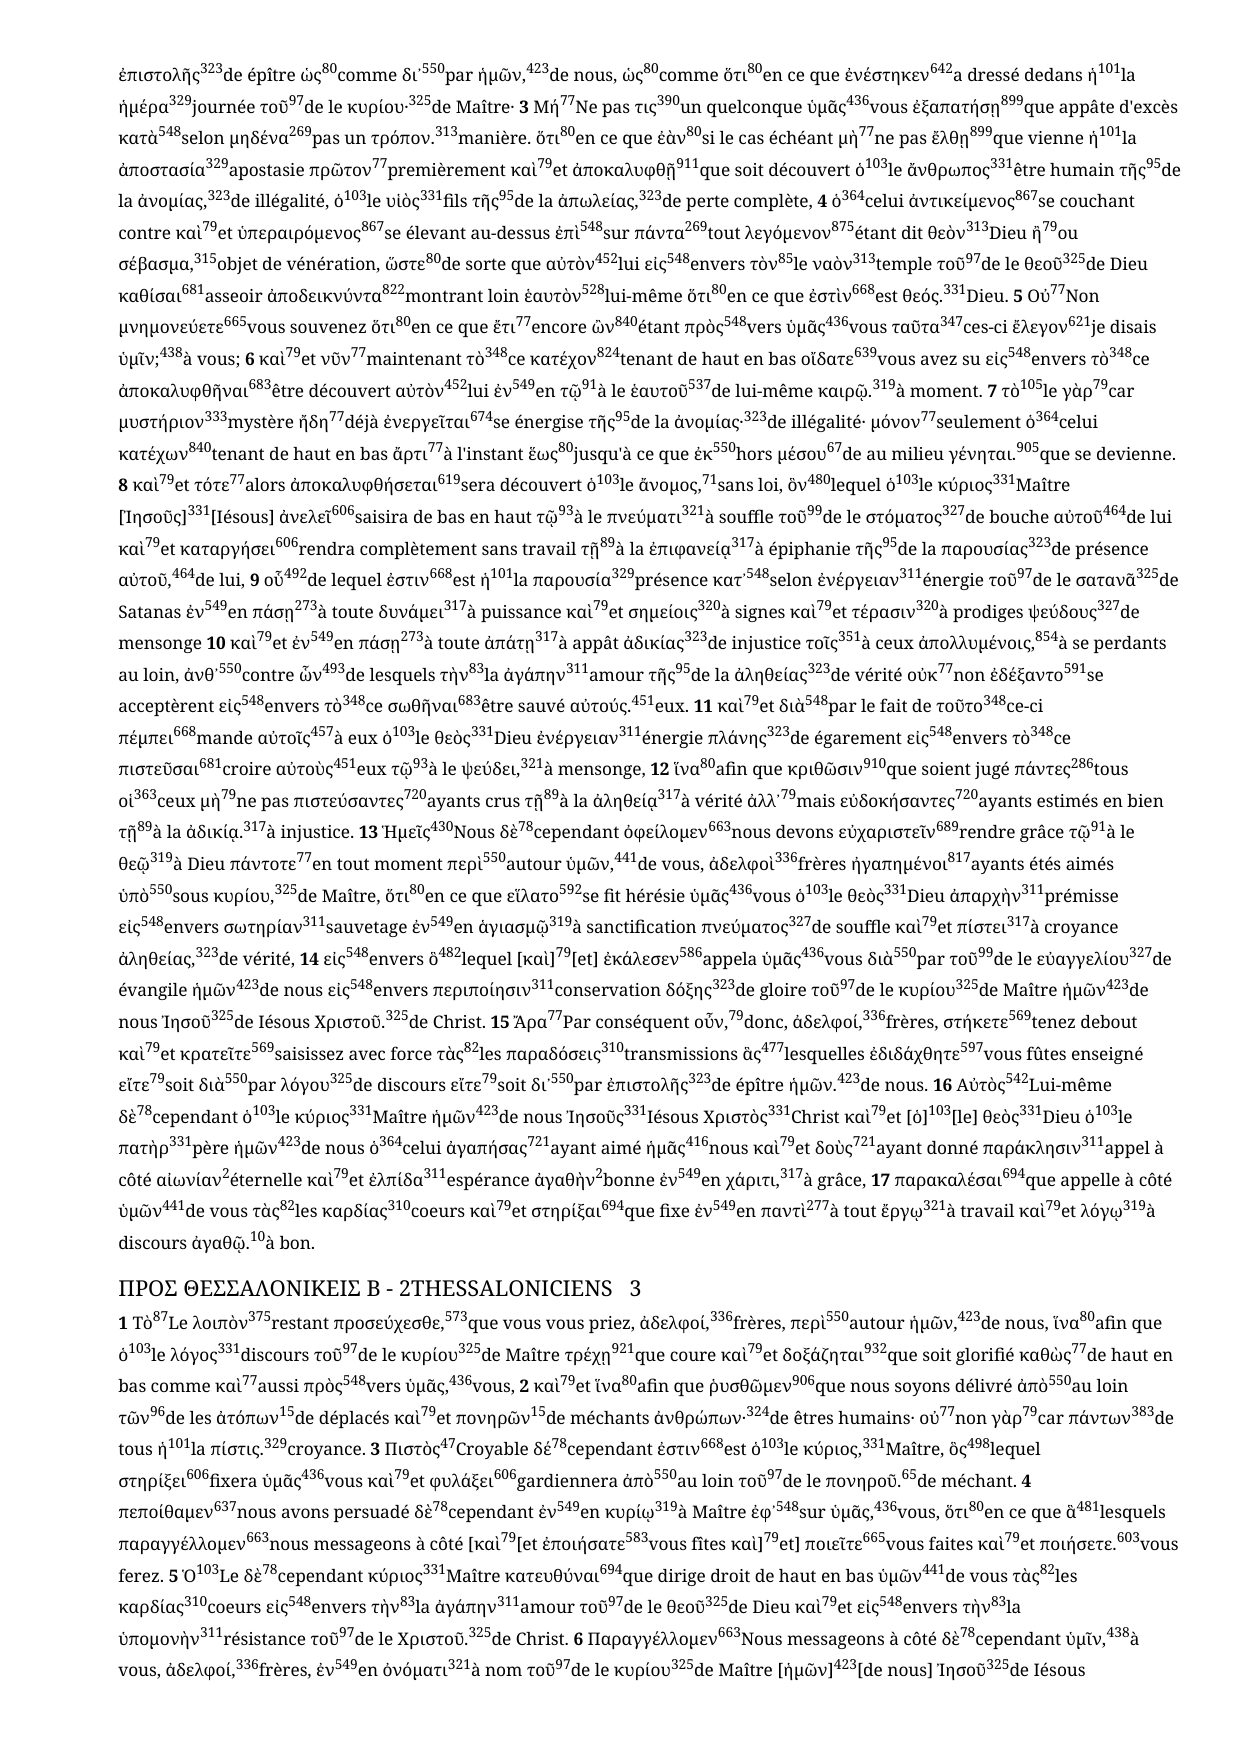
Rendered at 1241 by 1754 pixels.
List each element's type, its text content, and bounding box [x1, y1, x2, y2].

text ΠΡΟΣ ΘΕΣΣΑΛΟΝΙΚΕΙΣ Β - 2THESSALONICIENS 3 [118, 1273, 1181, 1303]
text 1 Ἐρωτῶμεν663Nous sollicitons δὲ78cependant ὑμᾶς,436vous, ἀδελφοί,336frères, ὑπὲρ550au-dessus τῆς95de la παρουσίας323de présence τοῦ97de le κυρίου325de Maître ἡμῶν423de nous Ἰησοῦ325de Iésous Χριστοῦ325de Christ καὶ79et ἡμῶν423de nous ἐπισυναγωγῆς323de rassemblement ἐπ᾽548sur αὐτὸν452lui 2 εἰς548envers τὸ348ce μὴ79ne pas ταχέως77rapidement σαλευθῆναι683être ébranlé ὑμᾶς436vous ἀπὸ550au loin τοῦ97de le νοὸς325de intellect μηδὲ79ni cependant θροεῖσθαι,692être bruissé, μήτε79et ni διὰ550par πνεύματος327de souffle μήτε79et ni διὰ550par λόγου325de discours μήτε79et ni δι᾽550par ἐπιστολῆς323de épître ὡς80comme δι᾽550par ἡμῶν,423de nous, ὡς80comme ὅτι80en ce que ἐνέστηκεν642a dressé dedans ἡ101la ἡμέρα329journée τοῦ97de le κυρίου·325de Maître· 3 Μή77Ne pas τις390un quelconque ὑμᾶς436vous ἐξαπατήσῃ899que appâte d'excès κατὰ548selon μηδένα269pas un τρόπον.313manière. ὅτι80en ce que ἐὰν80si le cas échéant μὴ77ne pas ἔλθῃ899que vienne ἡ101la ἀποστασία329apostasie πρῶτον77premièrement καὶ79et ἀποκαλυφθῇ911que soit découvert ὁ103le ἄνθρωπος331être humain τῆς95de la ἀνομίας,323de illégalité, ὁ103le υἱὸς331fils τῆς95de la ἀπωλείας,323de perte complète, 4 ὁ364celui ἀντικείμενος867se couchant contre καὶ79et ὑπεραιρόμενος867se élevant au-dessus ἐπὶ548sur πάντα269tout λεγόμενον875étant dit θεὸν313Dieu ἢ79ou σέβασμα,315objet de vénération, ὥστε80de sorte que αὐτὸν452lui εἰς548envers τὸν85le ναὸν313temple τοῦ97de le θεοῦ325de Dieu καθίσαι681asseoir ἀποδεικνύντα822montrant loin ἑαυτὸν528lui-même ὅτι80en ce que ἐστὶν668est θεός.331Dieu. 5 Οὐ77Non μνημονεύετε665vous souvenez ὅτι80en ce que ἔτι77encore ὢν840étant πρὸς548vers ὑμᾶς436vous ταῦτα347ces-ci ἔλεγον621je disais ὑμῖν;438à vous; 6 καὶ79et νῦν77maintenant τὸ348ce κατέχον824tenant de haut en bas οἴδατε639vous avez su εἰς548envers τὸ348ce ἀποκαλυφθῆναι683être découvert αὐτὸν452lui ἐν549en τῷ91à le ἑαυτοῦ537de lui-même καιρῷ.319à moment. 7 τὸ105le γὰρ79car μυστήριον333mystère ἤδη77déjà ἐνεργεῖται674se énergise τῆς95de la ἀνομίας·323de illégalité· μόνον77seulement ὁ364celui κατέχων840tenant de haut en bas ἄρτι77à l'instant ἕως80jusqu'à ce que ἐκ550hors μέσου67de au milieu γένηται.905que se devienne. 8 καὶ79et τότε77alors ἀποκαλυφθήσεται619sera découvert ὁ103le ἄνομος,71sans loi, ὃν480lequel ὁ103le κύριος331Maître [Ἰησοῦς]331[Iésous] ἀνελεῖ606saisira de bas en haut τῷ93à le πνεύματι321à souffle τοῦ99de le στόματος327de bouche αὐτοῦ464de lui καὶ79et καταργήσει606rendra complètement sans travail τῇ89à la ἐπιφανείᾳ317à épiphanie τῆς95de la παρουσίας323de présence αὐτοῦ,464de lui, 9 οὗ492de lequel ἐστιν668est ἡ101la παρουσία329présence κατ᾽548selon ἐνέργειαν311énergie τοῦ97de le σατανᾶ325de Satanas ἐν549en πάσῃ273à toute δυνάμει317à puissance καὶ79et σημείοις320à signes καὶ79et τέρασιν320à prodiges ψεύδους327de mensonge 10 καὶ79et ἐν549en πάσῃ273à toute ἀπάτῃ317à appât ἀδικίας323de injustice τοῖς351à ceux ἀπολλυμένοις,854à se perdants au loin, ἀνθ᾽550contre ὧν493de lesquels τὴν83la ἀγάπην311amour τῆς95de la ἀληθείας323de vérité οὐκ77non ἐδέξαντο591se acceptèrent εἰς548envers τὸ348ce σωθῆναι683être sauvé αὐτούς.451eux. 11 καὶ79et διὰ548par le fait de τοῦτο348ce-ci πέμπει668mande αὐτοῖς457à eux ὁ103le θεὸς331Dieu ἐνέργειαν311énergie πλάνης323de égarement εἰς548envers τὸ348ce πιστεῦσαι681croire αὐτοὺς451eux τῷ93à le ψεύδει,321à mensonge, 12 ἵνα80afin que κριθῶσιν910que soient jugé πάντες286tous οἱ363ceux μὴ79ne pas πιστεύσαντες720ayants crus τῇ89à la ἀληθείᾳ317à vérité ἀλλ᾽79mais εὐδοκήσαντες720ayants estimés en bien τῇ89à la ἀδικίᾳ.317à injustice. 13 Ἡμεῖς430Nous δὲ78cependant ὀφείλομεν663nous devons εὐχαριστεῖν689rendre grâce τῷ91à le θεῷ319à Dieu πάντοτε77en tout moment περὶ550autour ὑμῶν,441de vous, ἀδελφοὶ336frères ἠγαπημένοι817ayants étés aimés ὑπὸ550sous κυρίου,325de Maître, ὅτι80en ce que εἵλατο592se fit hérésie ὑμᾶς436vous ὁ103le θεὸς331Dieu ἀπαρχὴν311prémisse εἰς548envers σωτηρίαν311sauvetage ἐν549en ἁγιασμῷ319à sanctification πνεύματος327de souffle καὶ79et πίστει317à croyance ἀληθείας,323de vérité, 14 εἰς548envers ὃ482lequel [καὶ]79[et] ἐκάλεσεν586appela ὑμᾶς436vous διὰ550par τοῦ99de le εὐαγγελίου327de évangile ἡμῶν423de nous εἰς548envers περιποίησιν311conservation δόξης323de gloire τοῦ97de le κυρίου325de Maître ἡμῶν423de nous Ἰησοῦ325de Iésous Χριστοῦ.325de Christ. 15 Ἄρα77Par conséquent οὖν,79donc, ἀδελφοί,336frères, στήκετε569tenez debout καὶ79et κρατεῖτε569saisissez avec force τὰς82les παραδόσεις310transmissions ἃς477lesquelles ἐδιδάχθητε597vous fûtes enseigné εἴτε79soit διὰ550par λόγου325de discours εἴτε79soit δι᾽550par ἐπιστολῆς323de épître ἡμῶν.423de nous. 16 Αὐτὸς542Lui-même δὲ78cependant ὁ103le κύριος331Maître ἡμῶν423de nous Ἰησοῦς331Iésous Χριστὸς331Christ καὶ79et [ὁ]103[le] θεὸς331Dieu ὁ103le πατὴρ331père ἡμῶν423de nous ὁ364celui ἀγαπήσας721ayant aimé ἡμᾶς416nous καὶ79et δοὺς721ayant donné παράκλησιν311appel à côté αἰωνίαν2éternelle καὶ79et ἐλπίδα311espérance ἀγαθὴν2bonne ἐν549en χάριτι,317à grâce, 17 παρακαλέσαι694que appelle à côté ὑμῶν441de vous τὰς82les καρδίας310coeurs καὶ79et στηρίξαι694que fixe ἐν549en παντὶ277à tout ἔργῳ321à travail καὶ79et λόγῳ319à discours ἀγαθῷ.10à bon. [118, 59, 1181, 1254]
text 1 Τὸ87Le λοιπὸν375restant προσεύχεσθε,573que vous vous priez, ἀδελφοί,336frères, περὶ550autour ἡμῶν,423de nous, ἵνα80afin que ὁ103le λόγος331discours τοῦ97de le κυρίου325de Maître τρέχῃ921que coure καὶ79et δοξάζηται932que soit glorifié καθὼς77de haut en bas comme καὶ77aussi πρὸς548vers ὑμᾶς,436vous, 2 καὶ79et ἵνα80afin que ῥυσθῶμεν906que nous soyons délivré ἀπὸ550au loin τῶν96de les ἀτόπων15de déplacés καὶ79et πονηρῶν15de méchants ἀνθρώπων·324de êtres humains· οὐ77non γὰρ79car πάντων383de tous ἡ101la πίστις.329croyance. 3 Πιστὸς47Croyable δέ78cependant ἐστιν668est ὁ103le κύριος,331Maître, ὃς498lequel στηρίξει606fixera ὑμᾶς436vous καὶ79et φυλάξει606gardiennera ἀπὸ550au loin τοῦ97de le πονηροῦ.65de méchant. 4 πεποίθαμεν637nous avons persuadé δὲ78cependant ἐν549en κυρίῳ319à Maître ἐφ᾽548sur ὑμᾶς,436vous, ὅτι80en ce que ἃ481lesquels παραγγέλλομεν663nous messageons à côté [καὶ79[et ἐποιήσατε583vous fîtes καὶ]79et] ποιεῖτε665vous faites καὶ79et ποιήσετε.603vous ferez. 5 Ὁ103Le δὲ78cependant κύριος331Maître κατευθύναι694que dirige droit de haut en bas ὑμῶν441de vous τὰς82les καρδίας310coeurs εἰς548envers τὴν83la ἀγάπην311amour τοῦ97de le θεοῦ325de Dieu καὶ79et εἰς548envers τὴν83la ὑπομονὴν311résistance τοῦ97de le Χριστοῦ.325de Christ. 6 Παραγγέλλομεν663Nous messageons à côté δὲ78cependant ὑμῖν,438à vous, ἀδελφοί,336frères, ἐν549en ὀνόματι321à nom τοῦ97de le κυρίου325de Maître [ἡμῶν]423[de nous] Ἰησοῦ325de Iésous Χριστοῦ325de Christ στέλλεσθαι690se équiper ὑμᾶς436vous ἀπὸ550au loin παντὸς281de tout ἀδελφοῦ325de frère ἀτάκτως77désordonnément περιπατοῦντος834de piétinant autour καὶ79et μὴ77ne pas κατὰ548selon τὴν83la παράδοσιν311transmission ἣν478laquelle παρελάβοσαν585prirent à côté παρ᾽550à côté ἡμῶν.423de nous. 7 Αὐτοὶ523Vous-mêmes γὰρ79car οἴδατε639vous avez su πῶς80comment? δεῖ668attache de lien μιμεῖσθαι690se mimer ἡμᾶς,416nous, ὅτι80en ce que οὐκ77non ἠτακτήσαμεν581nous désordonnâmes ἐν549en ὑμῖν438à vous 8 οὐδὲ79non cependant δωρεὰν77gratuitement ἄρτον313pain ἐφάγομεν581nous mangeâmes παρά550à côté τινος,384de un quelconque, ἀλλ᾽79mais ἐν549en κόπῳ319à frappement καὶ79et μόχθῳ319à labeur νυκτὸς323de nuit καὶ79et ἡμέρας323de journée ἐργαζόμενοι866se mettants au travail πρὸς548vers τὸ348ce μὴ77ne pas ἐπιβαρῆσαί681alourdir sur τινα373un quelconque ὑμῶν·441de vous· 9 οὐχ77non ὅτι80en ce que οὐκ77non ἔχομεν663nous avons ἐξουσίαν,311autorité, ἀλλ᾽79mais ἵνα80afin que ἑαυτοὺς506nous-mêmes τύπον313modèle frappé δῶμεν894que nous donnions ὑμῖν438à vous εἰς548envers τὸ348ce μιμεῖσθαι690se mimer ἡμᾶς.416nous. 10 καὶ77aussi γὰρ79car ὅτε80lorsque ἦμεν620nous étions πρὸς548vers ὑμᾶς,436vous, τοῦτο348ce-ci παρηγγέλλομεν620nous messagions à côté ὑμῖν,438à vous, ὅτι80en ce que εἴ80si τις390un quelconque οὐ77non θέλει668veut ἐργάζεσθαι690se mettre au travail μηδὲ77ni cependant ἐσθιέτω.572mange. 11 Ἀκούομεν663Nous écoutons γάρ79car τινας372des quelconques περιπατοῦντας821piétinants autour ἐν549en ὑμῖν438à vous ἀτάκτως77désordonnément μηδὲν375pas un ἐργαζομένους848se mettants au travail ἀλλὰ79mais περιεργαζομένους·848se mettants au travail autour· 12 τοῖς90à les δὲ78cependant τοιούτοις351à tels παραγγέλλομεν663nous messageons à côté καὶ79et παρακαλοῦμεν663nous appelons à côté ἐν549en κυρίῳ319à Maître Ἰησοῦ319à Iésous Χριστῷ,319à Christ, ἵνα80afin que μετὰ550avec ἡσυχίας323de tranquillité ἐργαζόμενοι866se mettants au travail τὸν85le ἑαυτῶν536de eux-mêmes ἄρτον313pain ἐσθίωσιν.920que mangent. 13 Ὑμεῖς447Vous δέ,78cependant, ἀδελφοί,336frères, μὴ77ne pas ἐγκακήσητε896que vous négligiez au-dedans καλοποιοῦντες.839faisants le bien. 14 Εἰ80Si δέ78cependant τις390un quelconque οὐχ77non ὑπακούει668écoute en soumission τῷ91à le λόγῳ319à discours ἡμῶν423de nous διὰ550par τῆς95de la ἐπιστολῆς,323de épître, τοῦτον346celui-ci σημειοῦσθε573que vous vous signalez μὴ77ne pas συναναμίγνυσθαι690se mixer de bas en haut ensemble αὐτῷ,458à lui, ἵνα80afin que ἐντραπῇ·911que soit tourné intérieurement· 15 καὶ79et μὴ79ne pas ὡς80comme ἐχθρὸν53ennemi ἡγεῖσθε,573que vous vous gouvernez, ἀλλὰ79mais νουθετεῖτε569admonestez ὡς80comme ἀδελφόν.313frère. 16 Αὐτὸς542Lui-même δὲ78cependant ὁ103le κύριος331Maître τῆς95de la εἰρήνης323de paix δῴη694que donne ὑμῖν438à vous τὴν83la εἰρήνην311paix διὰ550par παντὸς384de tout ἐν549en παντὶ275à tout τρόπῳ.319à manière. ὁ103le κύριος331Maître μετὰ550avec πάντων383de tous ὑμῶν.441de vous. 17 Ὁ103Le ἀσπασμὸς331salutation τῇ89à la ἐμῇ222à mienne χειρὶ317à main Παύλου,325de Paulus, ὅ500lequel ἐστιν668est σημεῖον333signe ἐν549en πάσῃ273à toute ἐπιστολῇ·317à épître· οὕτως77ainsi γράφω.664je graphe. 18 Ἡ101La χάρις329grâce τοῦ97de le κυρίου325de Maître ἡμῶν423de nous Ἰησοῦ325de Iésous Χριστοῦ325de Christ μετὰ550avec πάντων383de tous ὑμῶν.441de vous. [118, 1307, 1181, 1682]
